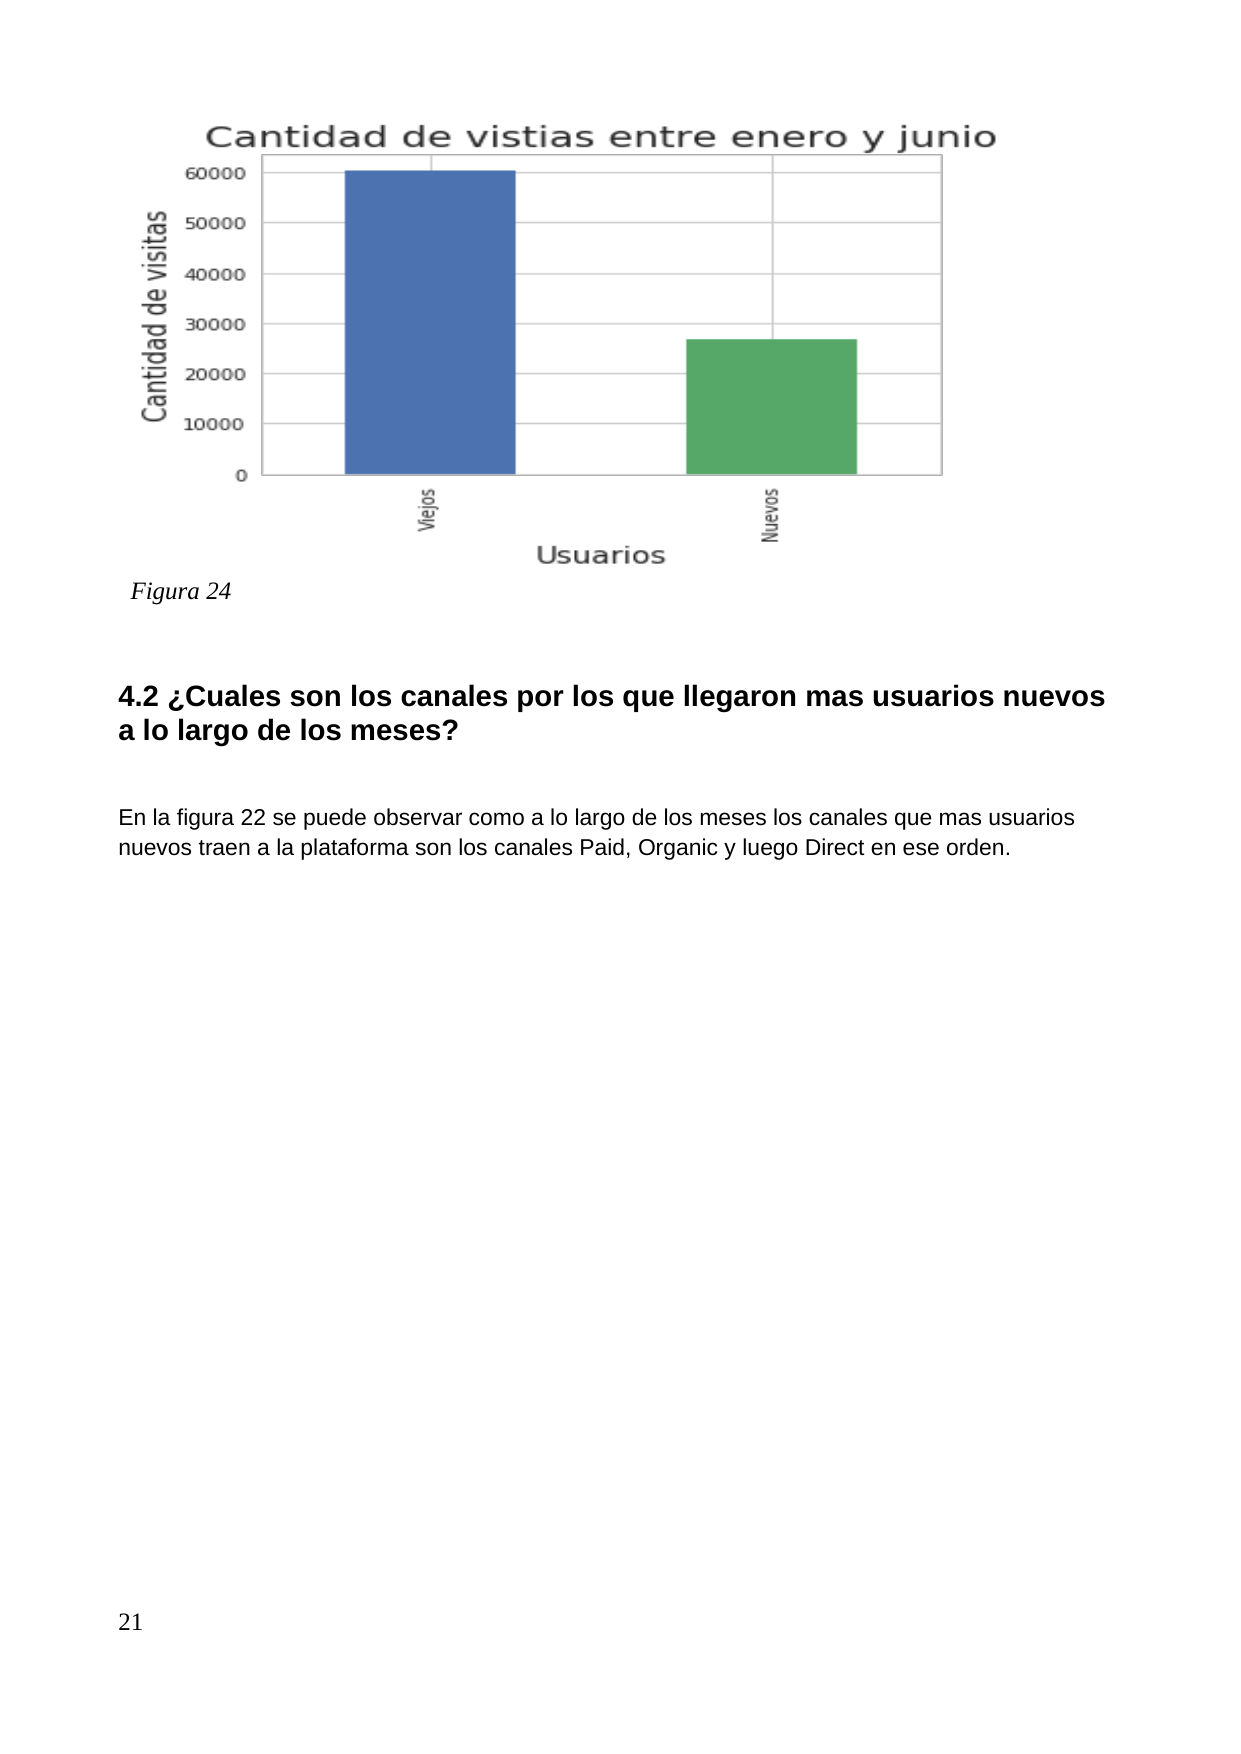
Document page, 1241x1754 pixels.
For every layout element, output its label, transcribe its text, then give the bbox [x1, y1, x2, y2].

subtitle 4.2 ¿Cuales son los canales por los que llegaron mas usuarios nuevos a lo largo de los meses? [118, 679, 1122, 746]
text En la figura 22 se puede observar como a lo largo de los meses los canales que mas usuarios nuevos traen a la plataforma son los canales Paid, Organic y luego Direct en ese orden. [118, 804, 1122, 860]
picture [130, 115, 1012, 577]
text Figura 24 [130, 577, 1110, 605]
